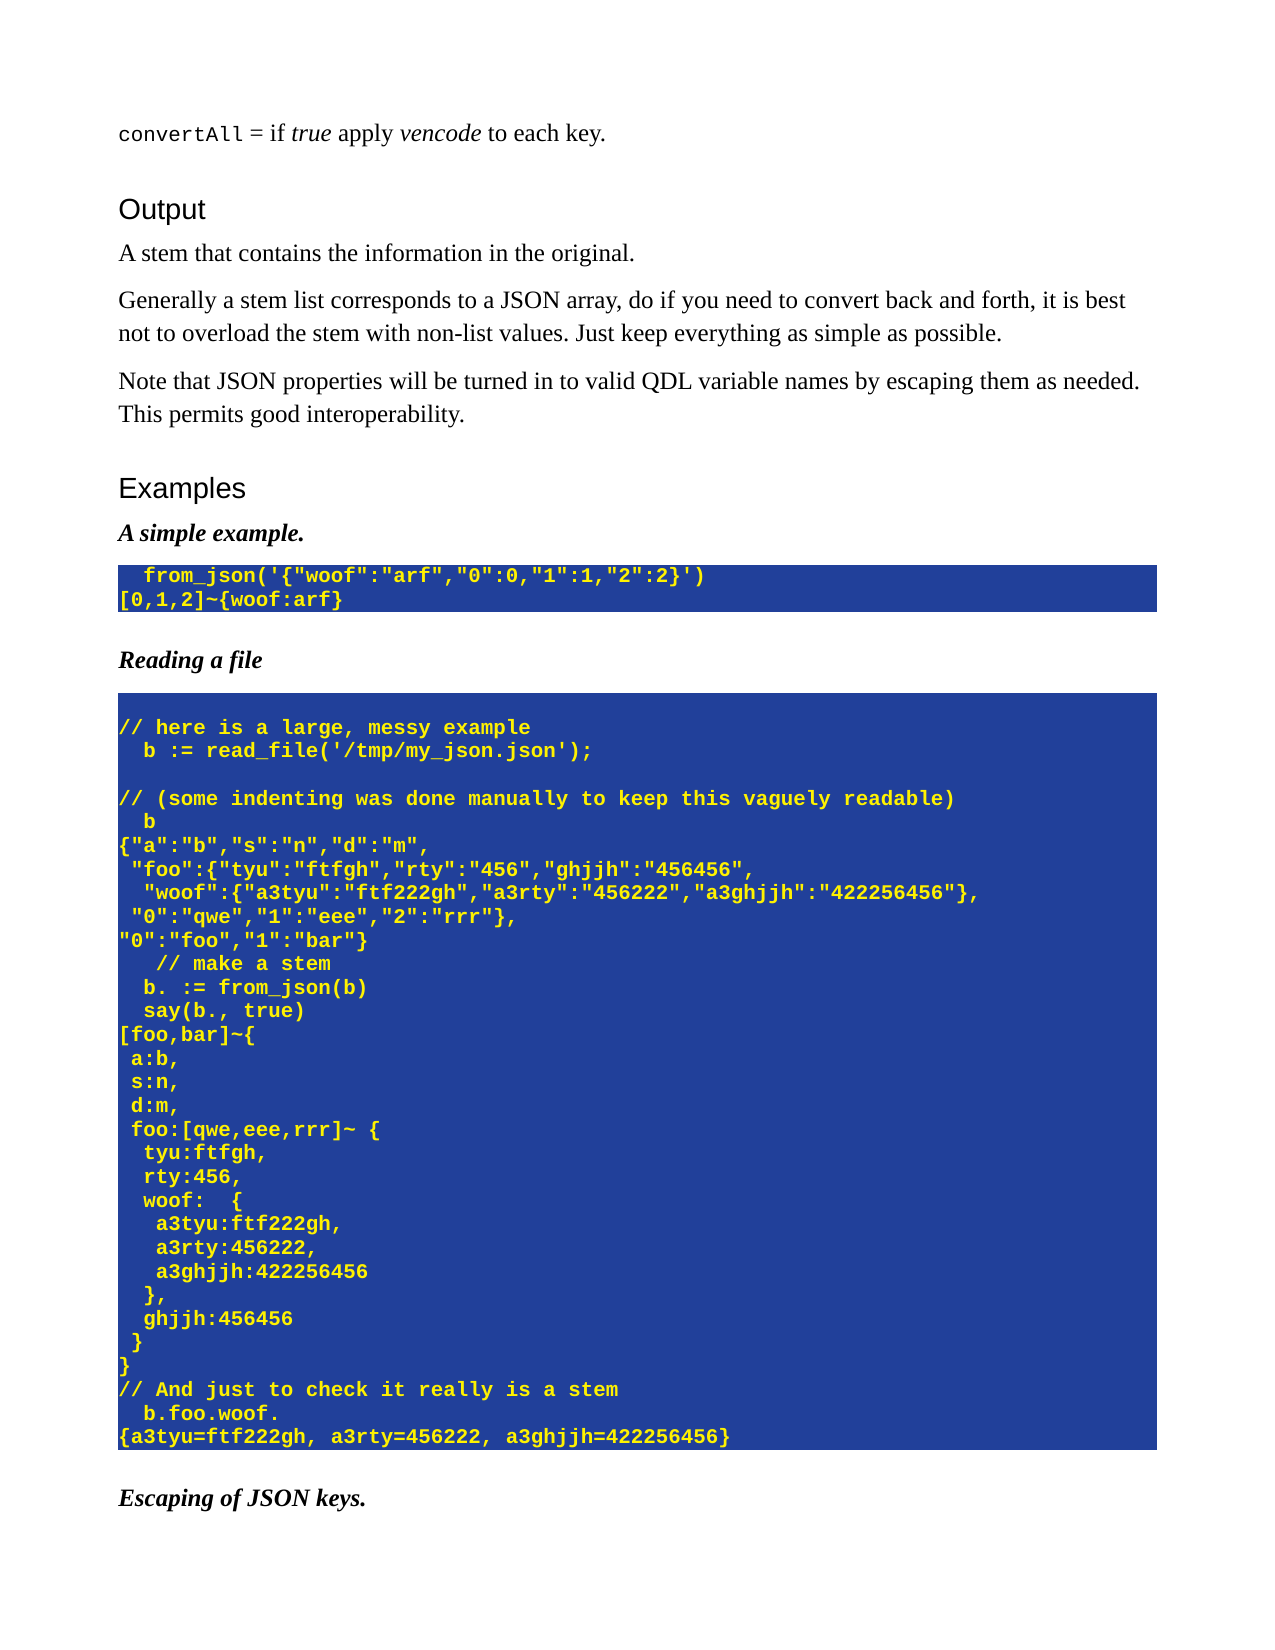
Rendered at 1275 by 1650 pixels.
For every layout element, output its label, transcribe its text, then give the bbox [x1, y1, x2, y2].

text // here is a large, messy example [118, 717, 1157, 740]
text woof: { [118, 1190, 1157, 1213]
text ghjjh:456456 [118, 1308, 1157, 1332]
text Reading a file [118, 612, 1157, 674]
text } [118, 1355, 1157, 1379]
text "foo":{"tyu":"ftfgh","rty":"456","ghjjh":"456456", [118, 859, 1157, 882]
text [0,1,2]~{woof:arf} [118, 589, 1157, 612]
text convertAll = if true apply vencode to each key. [118, 118, 1157, 148]
text Generally a stem list corresponds to a JSON array, do if you need to convert back and forth, it is best not to overload the stem with non-list values. Just keep everything as simple as possible. [118, 285, 1157, 347]
text a3ghjjh:422256456 [118, 1261, 1157, 1284]
subtitle Examples [118, 472, 1157, 505]
subtitle Output [118, 192, 1157, 225]
text "woof":{"a3tyu":"ftf222gh","a3rty":"456222","a3ghjjh":"422256456"}, [118, 882, 1157, 906]
text } [118, 1332, 1157, 1355]
text s:n, [118, 1071, 1157, 1095]
text // make a stem [118, 953, 1157, 977]
text a:b, [118, 1048, 1157, 1071]
text "0":"foo","1":"bar"} [118, 929, 1157, 953]
text Note that JSON properties will be turned in to valid QDL variable names by escaping them as needed. This permits good interoperability. [118, 366, 1157, 428]
text {a3tyu=ftf222gh, a3rty=456222, a3ghjjh=422256456} [118, 1426, 1157, 1450]
text A simple example. [118, 518, 1157, 546]
text // And just to check it really is a stem [118, 1379, 1157, 1402]
text // (some indenting was done manually to keep this vaguely readable) [118, 788, 1157, 811]
text }, [118, 1284, 1157, 1308]
text say(b., true) [118, 1001, 1157, 1024]
text foo:[qwe,eee,rrr]~ { [118, 1119, 1157, 1142]
text "0":"qwe","1":"eee","2":"rrr"}, [118, 906, 1157, 929]
text {"a":"b","s":"n","d":"m", [118, 835, 1157, 859]
text a3tyu:ftf222gh, [118, 1213, 1157, 1237]
text from_json('{"woof":"arf","0":0,"1":1,"2":2}') [118, 565, 1157, 589]
text b. := from_json(b) [118, 977, 1157, 1001]
text b.foo.woof. [118, 1402, 1157, 1426]
text b := read_file('/tmp/my_json.json'); [118, 740, 1157, 764]
text [foo,bar]~{ [118, 1024, 1157, 1048]
text A stem that contains the information in the original. [118, 238, 1157, 266]
text d:m, [118, 1095, 1157, 1119]
text tyu:ftfgh, [118, 1142, 1157, 1166]
text rty:456, [118, 1166, 1157, 1190]
text a3rty:456222, [118, 1237, 1157, 1261]
text b [118, 811, 1157, 835]
text Escaping of JSON keys. [118, 1450, 1157, 1512]
